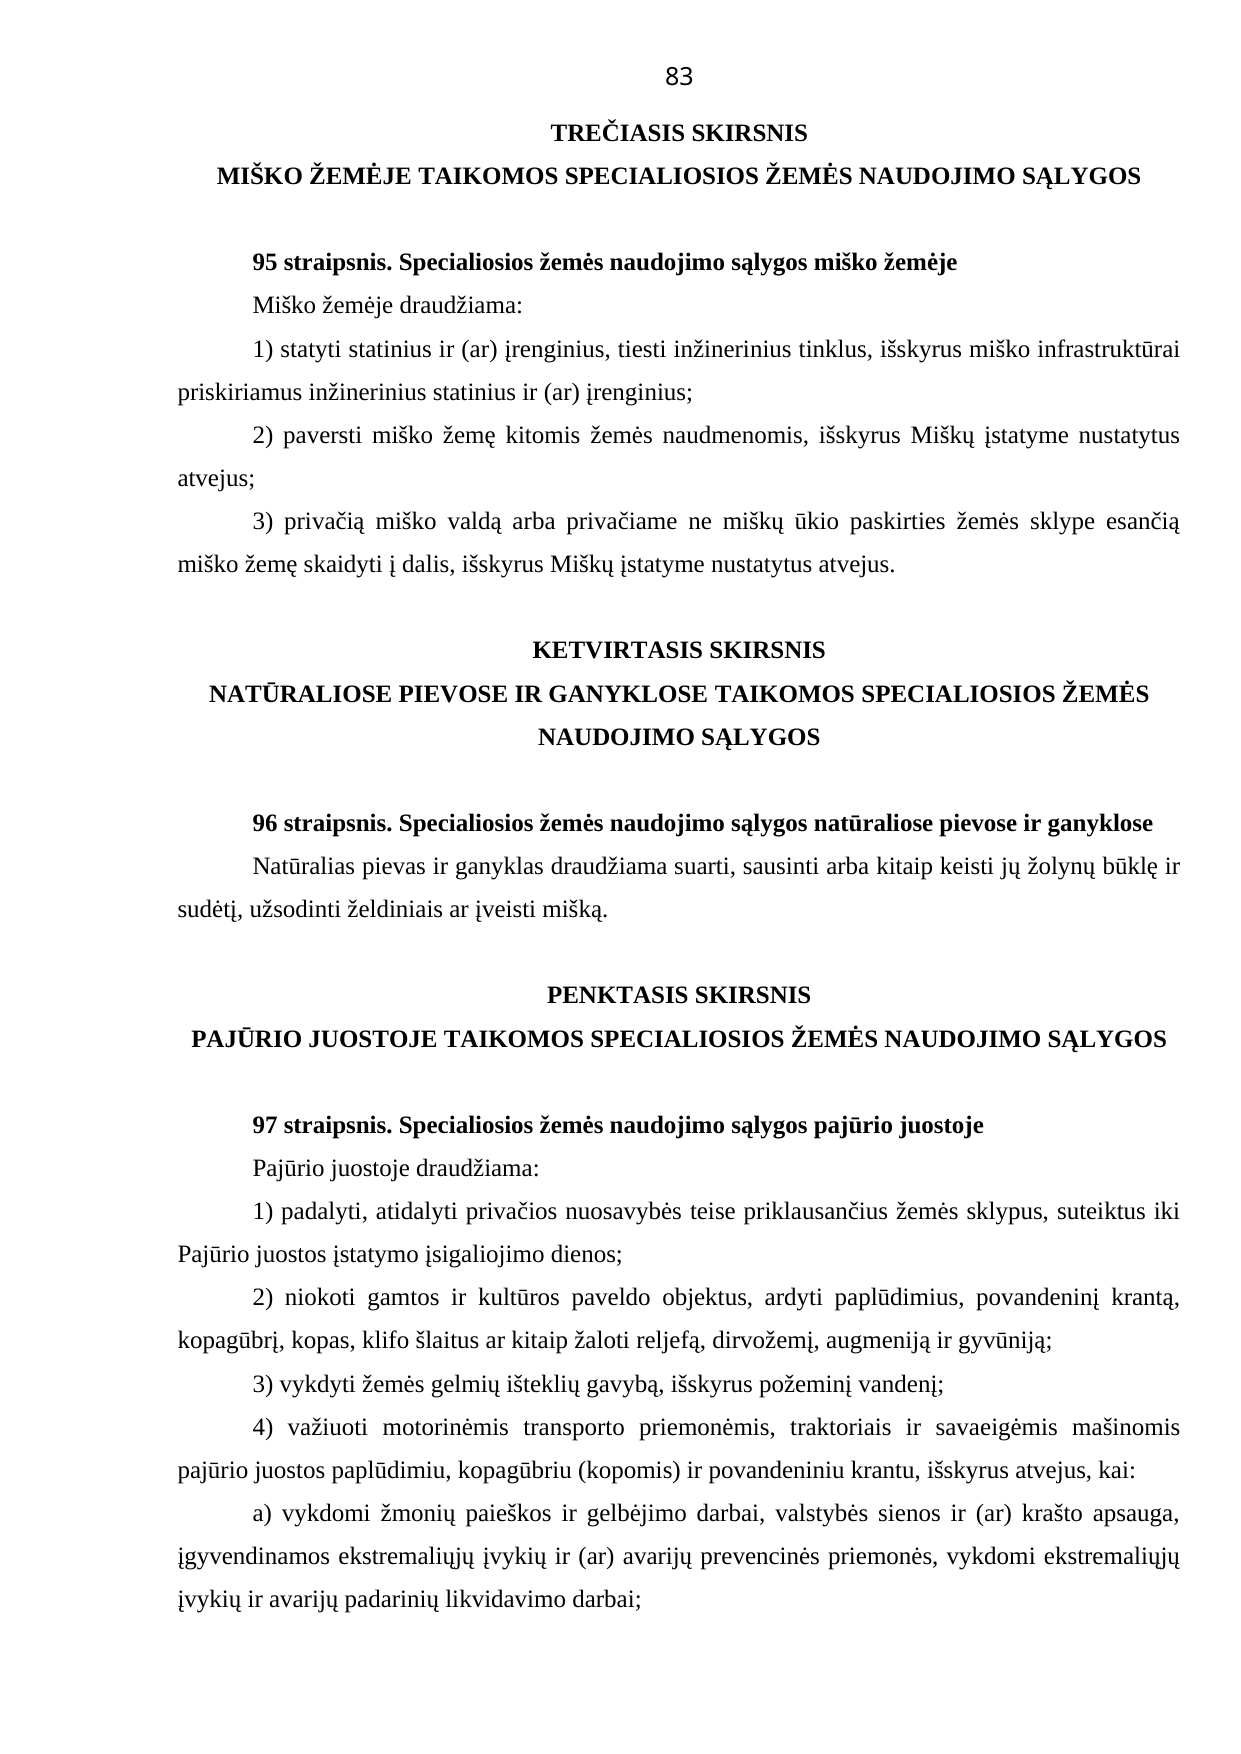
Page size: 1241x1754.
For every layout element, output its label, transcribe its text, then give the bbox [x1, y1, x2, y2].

text PENKTASIS SKIRSNIS [177, 981, 1181, 1009]
text PAJŪRIO JUOSTOJE TAIKOMOS SPECIALIOSIOS ŽEMĖS NAUDOJIMO SĄLYGOS [177, 1024, 1181, 1052]
text a) vykdomi žmonių paieškos ir gelbėjimo darbai, valstybės sienos ir (ar) krašto apsauga, įgyvendinamos ekstremaliųjų įvykių ir (ar) avarijų prevencinės priemonės, vykdomi ekstremaliųjų įvykių ir avarijų padarinių likvidavimo darbai; [177, 1498, 1181, 1613]
text MIŠKO ŽEMĖJE TAIKOMOS SPECIALIOSIOS ŽEMĖS NAUDOJIMO SĄLYGOS [177, 161, 1181, 190]
text Miško žemėje draudžiama: [177, 291, 1181, 319]
text Pajūrio juostoje draudžiama: [177, 1153, 1181, 1182]
text 4) važiuoti motorinėmis transporto priemonėmis, traktoriais ir savaeigėmis mašinomis pajūrio juostos paplūdimiu, kopagūbriu (kopomis) ir povandeniniu krantu, išskyrus atvejus, kai: [177, 1412, 1181, 1484]
text 3) vykdyti žemės gelmių išteklių gavybą, išskyrus požeminį vandenį; [177, 1369, 1181, 1397]
text 1) padalyti, atidalyti privačios nuosavybės teise priklausančius žemės sklypus, suteiktus iki Pajūrio juostos įstatymo įsigaliojimo dienos; [177, 1196, 1181, 1268]
text 96 straipsnis. Specialiosios žemės naudojimo sąlygos natūraliose pievose ir ganyklose [252, 808, 1181, 837]
text 2) niokoti gamtos ir kultūros paveldo objektus, ardyti paplūdimius, povandeninį krantą, kopagūbrį, kopas, klifo šlaitus ar kitaip žaloti reljefą, dirvožemį, augmeniją ir gyvūniją; [177, 1282, 1181, 1354]
text 2) paversti miško žemę kitomis žemės naudmenomis, išskyrus Miškų įstatyme nustatytus atvejus; [177, 420, 1181, 492]
text TREČIASIS SKIRSNIS [177, 118, 1181, 147]
text 97 straipsnis. Specialiosios žemės naudojimo sąlygos pajūrio juostoje [177, 1110, 1181, 1139]
text 1) statyti statinius ir (ar) įrenginius, tiesti inžinerinius tinklus, išskyrus miško infrastruktūrai priskiriamus inžinerinius statinius ir (ar) įrenginius; [177, 334, 1181, 406]
text NATŪRALIOSE PIEVOSE IR GANYKLOSE TAIKOMOS SPECIALIOSIOS ŽEMĖS NAUDOJIMO SĄLYGOS [177, 679, 1181, 751]
text KETVIRTASIS SKIRSNIS [177, 636, 1181, 664]
text 95 straipsnis. Specialiosios žemės naudojimo sąlygos miško žemėje [177, 247, 1181, 276]
text 3) privačią miško valdą arba privačiame ne miškų ūkio paskirties žemės sklype esančią miško žemę skaidyti į dalis, išskyrus Miškų įstatyme nustatytus atvejus. [177, 506, 1181, 578]
text Natūralias pievas ir ganyklas draudžiama suarti, sausinti arba kitaip keisti jų žolynų būklę ir sudėtį, užsodinti želdiniais ar įveisti mišką. [177, 851, 1181, 923]
